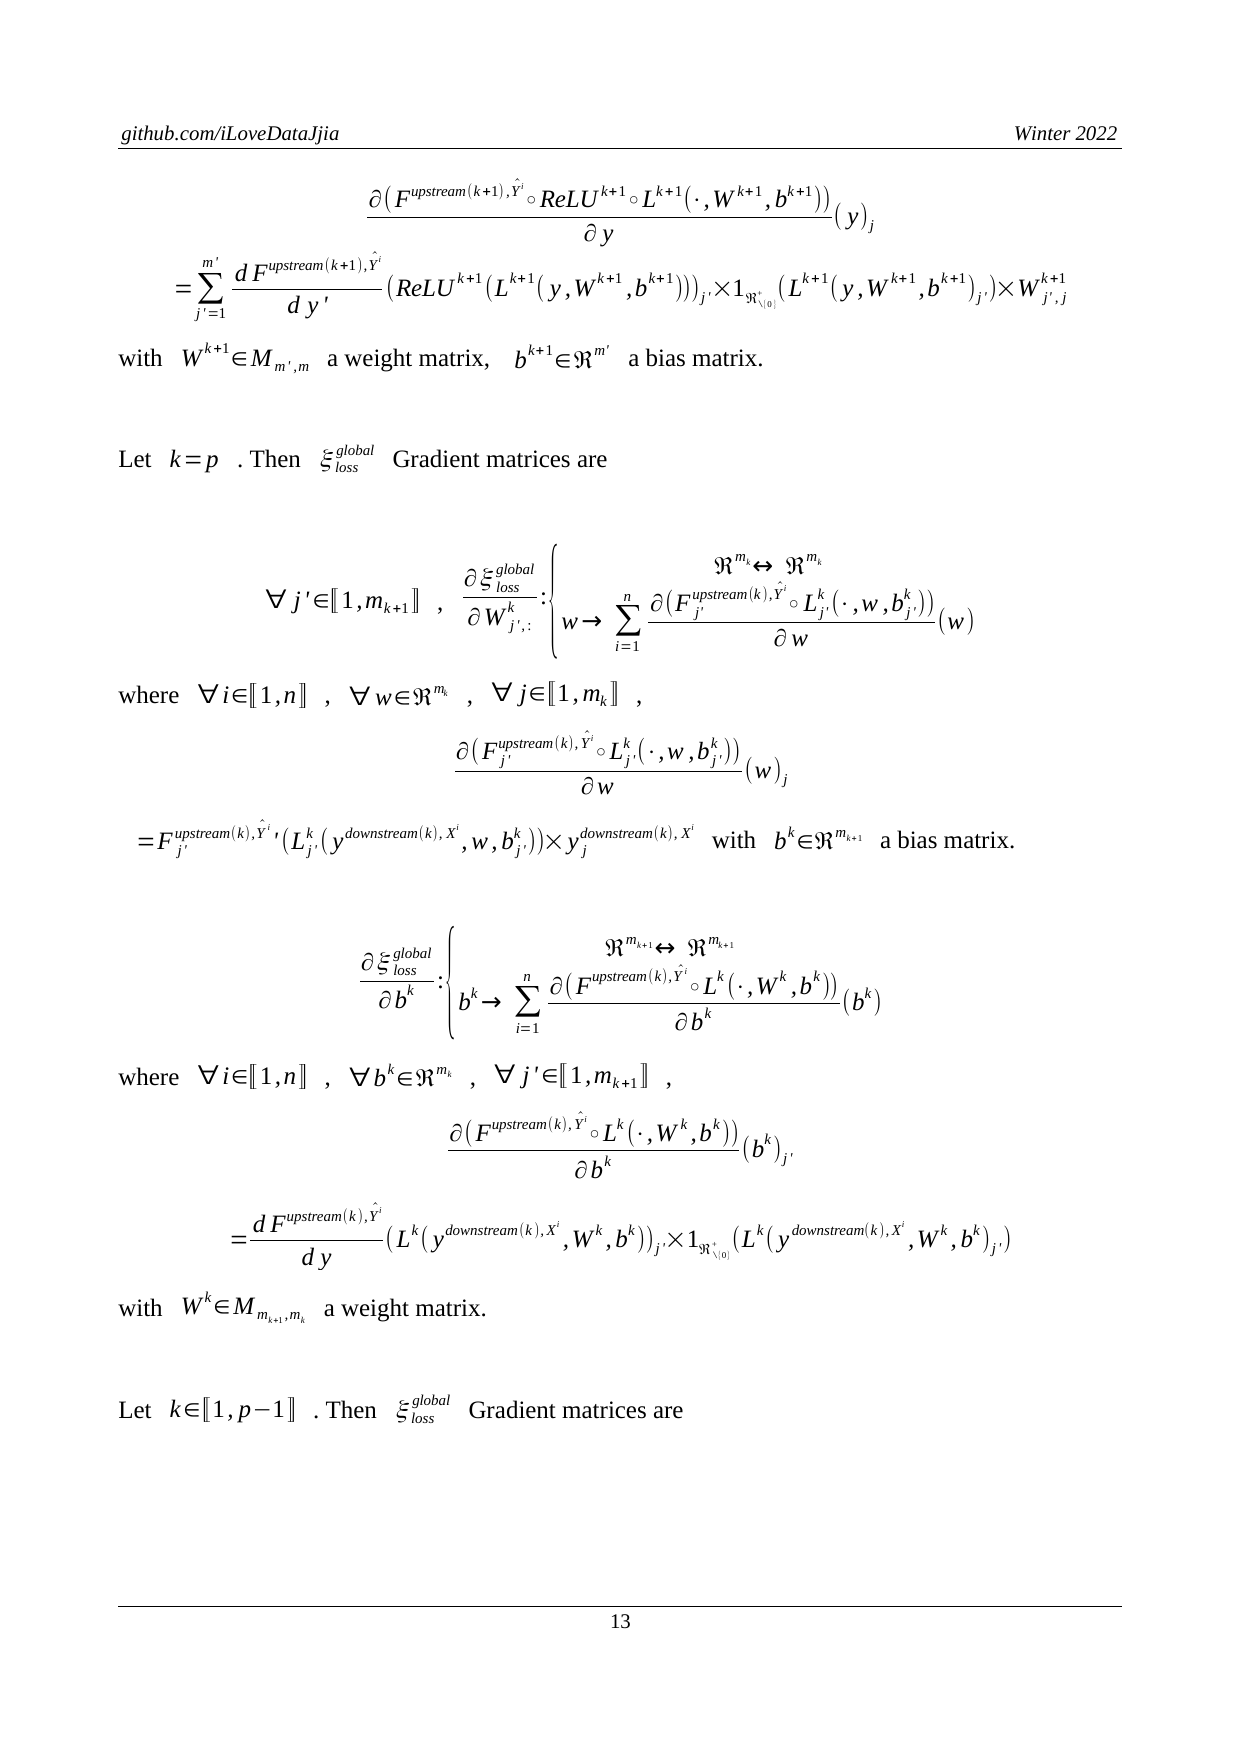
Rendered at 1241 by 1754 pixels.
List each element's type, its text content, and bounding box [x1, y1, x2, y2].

text witha bias matrix. [118, 819, 1122, 859]
text Let. ThenGradient matrices are [118, 442, 1122, 476]
text Let. ThenGradient matrices are [118, 1392, 1122, 1427]
text where,,, [118, 1061, 1122, 1092]
text , [118, 543, 1122, 660]
text witha weight matrix. [118, 1288, 1122, 1326]
text where,,, [118, 679, 1122, 711]
text witha weight matrix, a bias matrix. [118, 340, 1122, 375]
